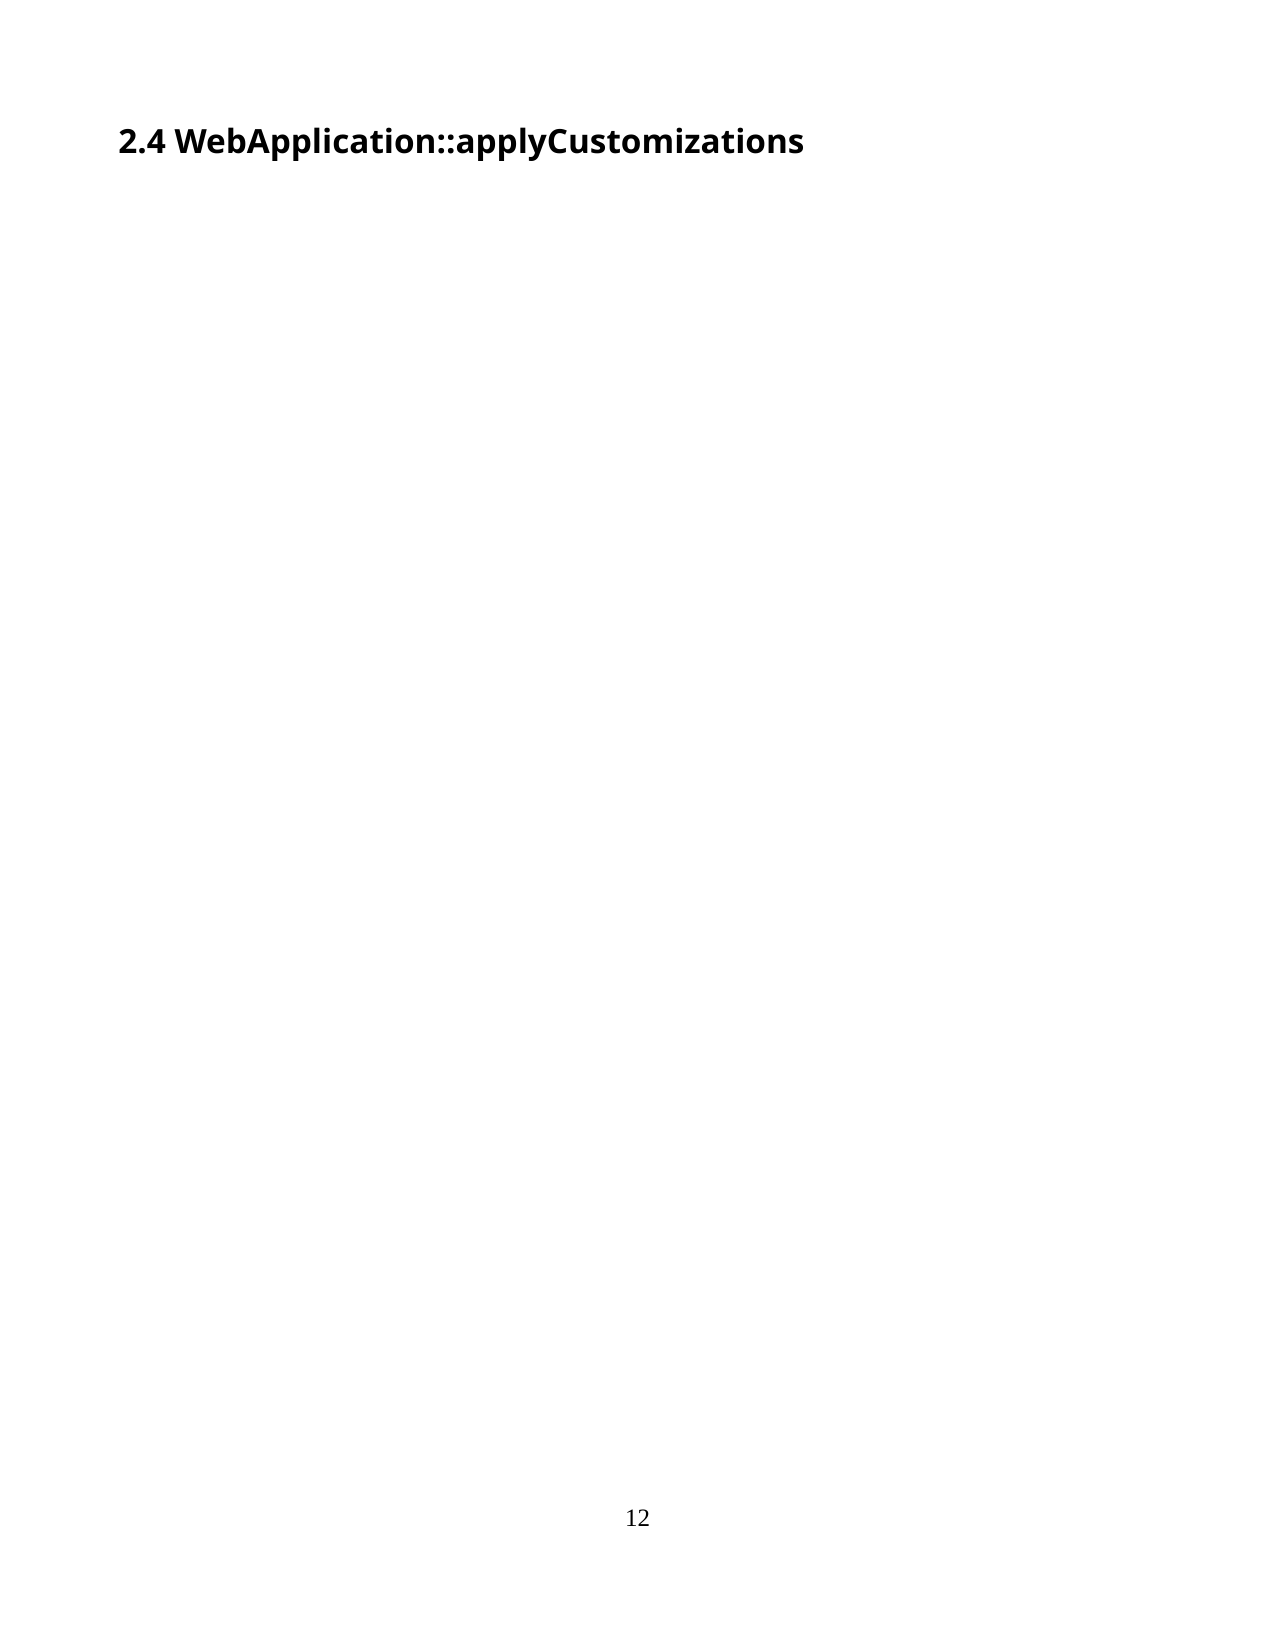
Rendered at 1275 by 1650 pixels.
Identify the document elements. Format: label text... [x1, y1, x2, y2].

subtitle 2.4 WebApplication::applyCustomizations [118, 118, 1157, 163]
